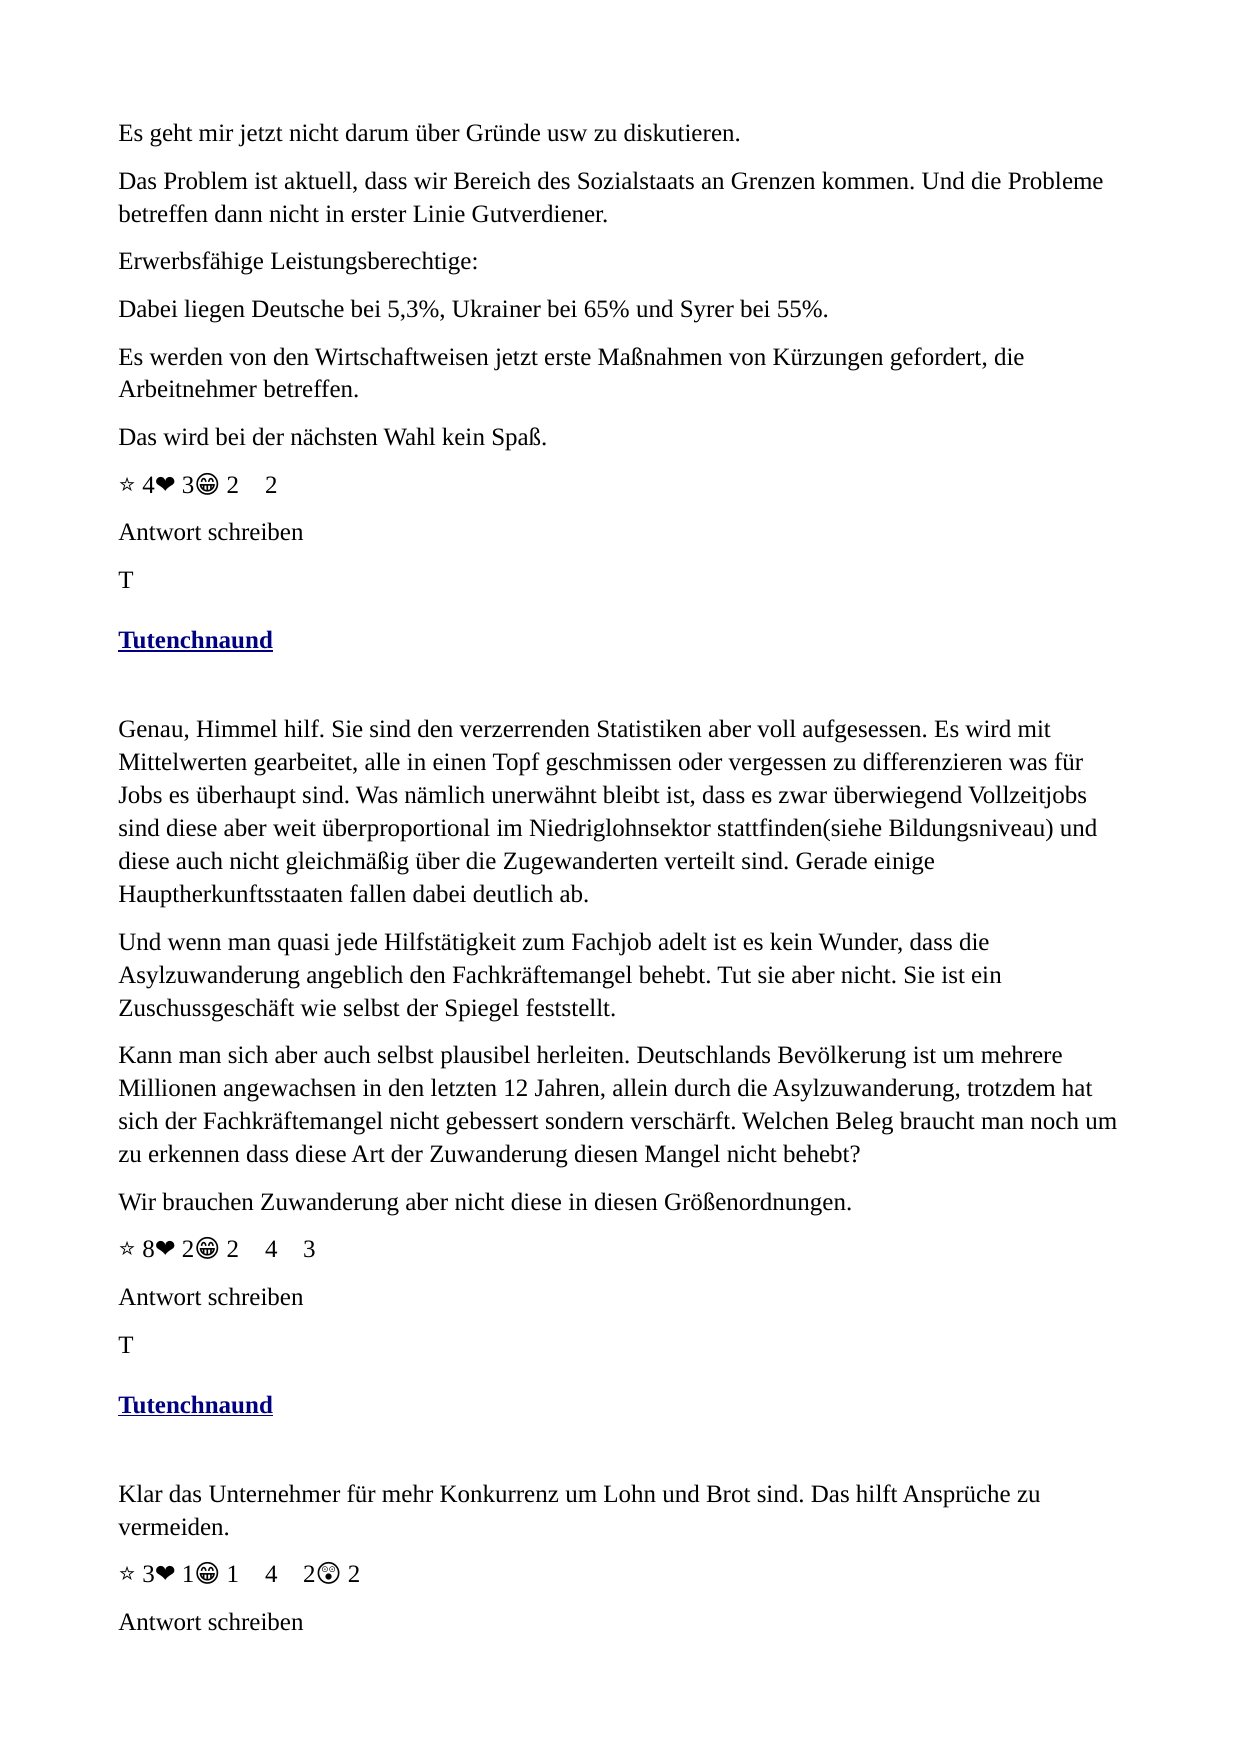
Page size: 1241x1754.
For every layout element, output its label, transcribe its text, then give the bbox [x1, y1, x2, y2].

text Erwerbsfähige Leistungsberechtige: [118, 246, 1122, 275]
text Das Problem ist aktuell, dass wir Bereich des Sozialstaats an Grenzen kommen. Und die Probleme betreffen dann nicht in erster Linie Gutverdiener. [118, 166, 1122, 227]
text Und wenn man quasi jede Hilfstätigkeit zum Fachjob adelt ist es kein Wunder, dass die Asylzuwanderung angeblich den Fachkräftemangel behebt. Tut sie aber nicht. Sie ist ein Zuschussgeschäft wie selbst der Spiegel feststellt. [118, 927, 1122, 1021]
text ⭐️ 8❤️ 2😁 2🙁 4🤨 3 [118, 1234, 1122, 1263]
text ⭐️ 3❤️ 1😁 1🙁 4🤨 2😲 2 [118, 1559, 1122, 1588]
text Es geht mir jetzt nicht darum über Gründe usw zu diskutieren. [118, 118, 1122, 147]
text Wir brauchen Zuwanderung aber nicht diese in diesen Größenordnungen. [118, 1187, 1122, 1216]
text Antwort schreiben [118, 1607, 1122, 1636]
text T [118, 565, 1122, 594]
text ⭐️ 4❤️ 3😁 2🙁 2 [118, 470, 1122, 498]
subtitle Tutenchnaund [118, 1390, 1122, 1419]
text Klar das Unternehmer für mehr Konkurrenz um Lohn und Brot sind. Das hilft Ansprüche zu vermeiden. [118, 1479, 1122, 1541]
text Es werden von den Wirtschaftweisen jetzt erste Maßnahmen von Kürzungen gefordert, die Arbeitnehmer betreffen. [118, 342, 1122, 403]
text Das wird bei der nächsten Wahl kein Spaß. [118, 422, 1122, 451]
text Kann man sich aber auch selbst plausibel herleiten. Deutschlands Bevölkerung ist um mehrere Millionen angewachsen in den letzten 12 Jahren, allein durch die Asylzuwanderung, trotzdem hat sich der Fachkräftemangel nicht gebessert sondern verschärft. Welchen Beleg braucht man noch um zu erkennen dass diese Art der Zuwanderung diesen Mangel nicht behebt? [118, 1040, 1122, 1168]
text Dabei liegen Deutsche bei 5,3%, Ukrainer bei 65% und Syrer bei 55%. [118, 294, 1122, 323]
subtitle Tutenchnaund [118, 625, 1122, 654]
text Antwort schreiben [118, 1282, 1122, 1311]
text Antwort schreiben [118, 517, 1122, 546]
text T [118, 1330, 1122, 1358]
text Genau, Himmel hilf. Sie sind den verzerrenden Statistiken aber voll aufgesessen. Es wird mit Mittelwerten gearbeitet, alle in einen Topf geschmissen oder vergessen zu differenzieren was für Jobs es überhaupt sind. Was nämlich unerwähnt bleibt ist, dass es zwar überwiegend Vollzeitjobs sind diese aber weit überproportional im Niedriglohnsektor stattfinden(siehe Bildungsniveau) und diese auch nicht gleichmäßig über die Zugewanderten verteilt sind. Gerade einige Hauptherkunftsstaaten fallen dabei deutlich ab. [118, 714, 1122, 908]
